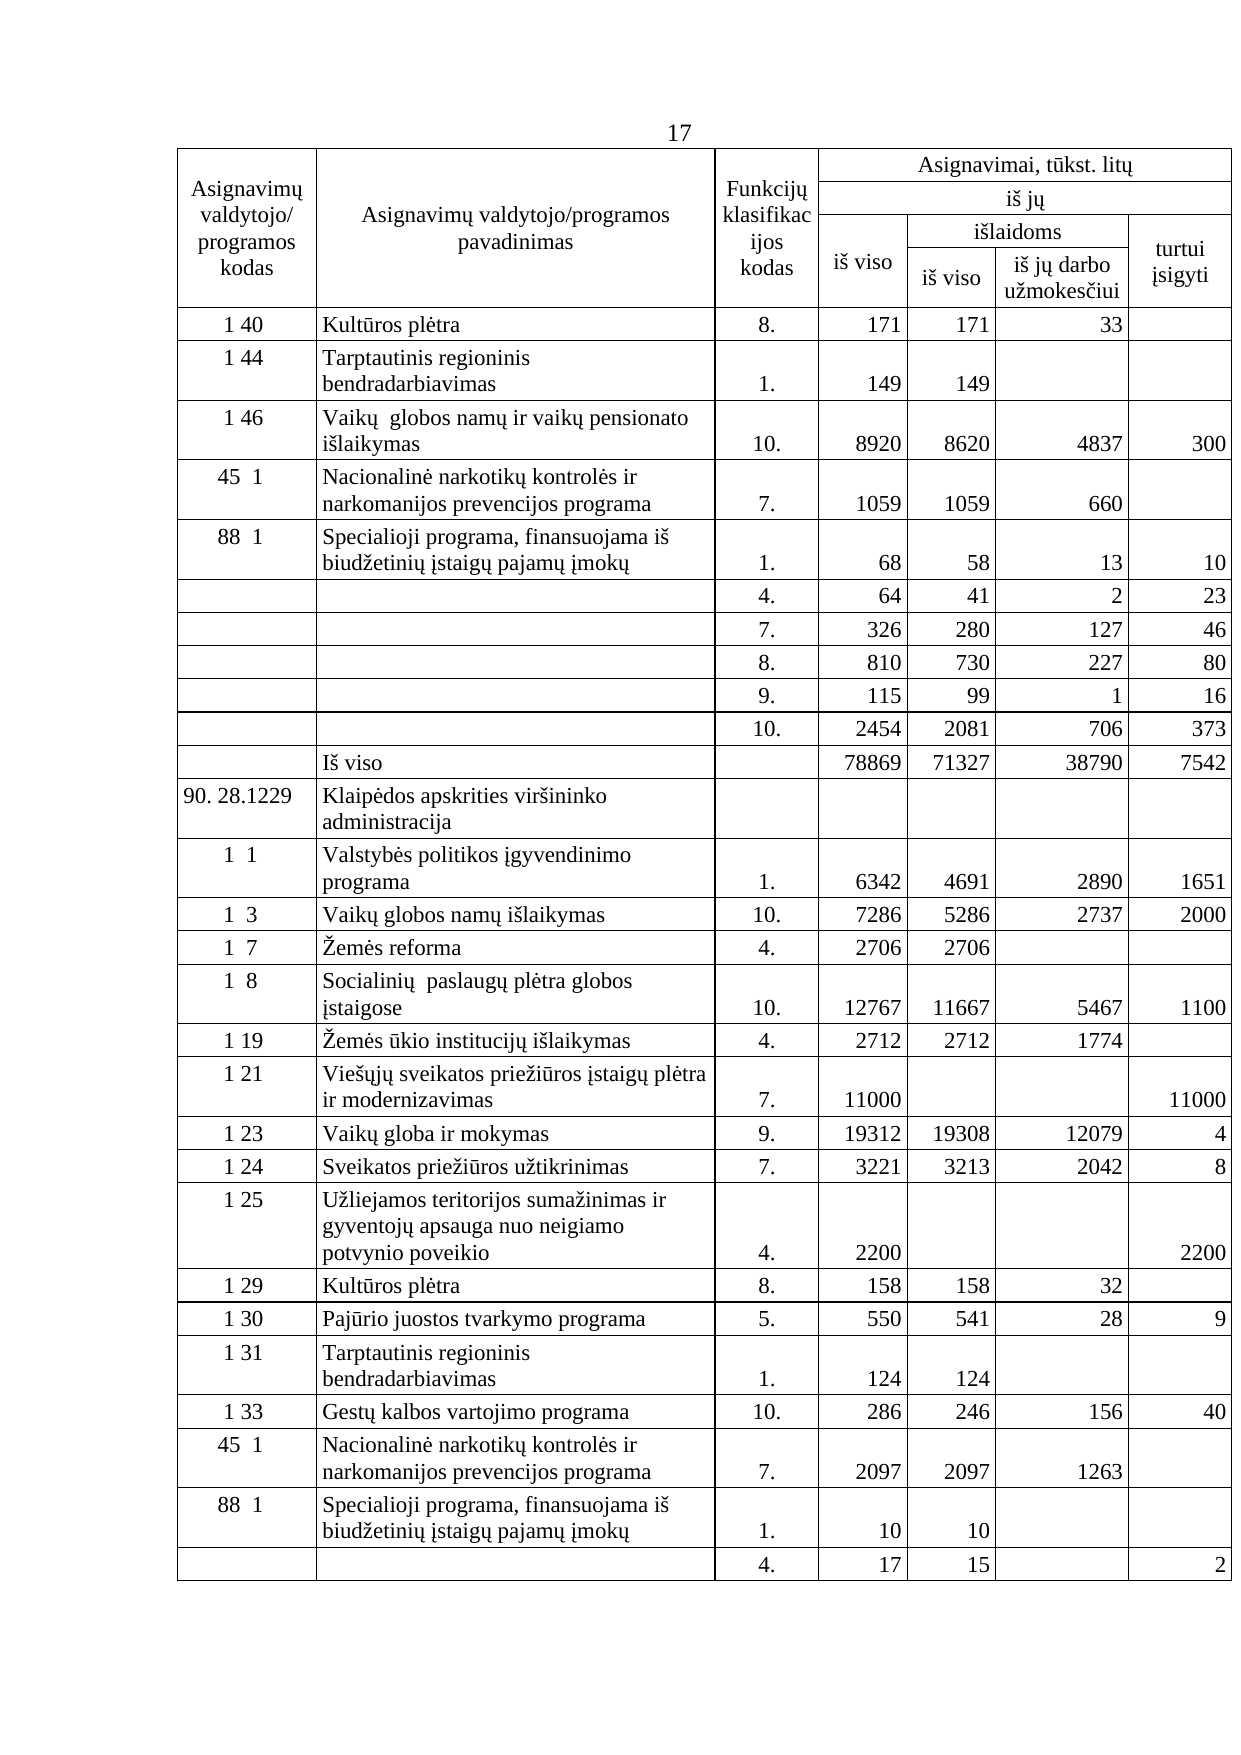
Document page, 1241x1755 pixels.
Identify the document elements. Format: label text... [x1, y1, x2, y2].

table_cell 7286 [819, 898, 907, 930]
table_cell 1 7 [178, 931, 316, 963]
table_cell 1. [716, 520, 818, 578]
table_cell 1. [716, 1488, 818, 1547]
table_cell 2890 [996, 839, 1128, 897]
table_cell 5467 [996, 965, 1128, 1023]
table_cell [908, 1183, 995, 1268]
table_cell [1129, 1488, 1231, 1547]
table_cell [178, 613, 316, 645]
table_cell 149 [908, 341, 995, 400]
table_header Funkcijų klasifikacijos kodas [716, 149, 818, 307]
table_cell Viešųjų sveikatos priežiūros įstaigų plėtra ir modernizavimas [317, 1057, 714, 1116]
table_cell 45 1 [178, 1429, 316, 1487]
table_cell 16 [1129, 679, 1231, 711]
table_cell 10 [1129, 520, 1231, 578]
table_cell [178, 1548, 316, 1580]
table_cell 810 [819, 646, 907, 678]
table_cell 3221 [819, 1150, 907, 1182]
table_cell [317, 580, 714, 612]
table_cell 9 [1129, 1303, 1231, 1335]
table_cell 10. [716, 1395, 818, 1427]
table_cell Vaikų globos namų ir vaikų pensionato išlaikymas [317, 401, 714, 459]
table_cell Specialioji programa, finansuojama iš biudžetinių įstaigų pajamų įmokų [317, 1488, 714, 1547]
table_cell Nacionalinė narkotikų kontrolės ir narkomanijos prevencijos programa [317, 1429, 714, 1487]
table_cell 15 [908, 1548, 995, 1580]
table_cell 2042 [996, 1150, 1128, 1182]
table_cell 1 40 [178, 308, 316, 340]
table_cell 17 [819, 1548, 907, 1580]
table_cell 45 1 [178, 460, 316, 519]
table_cell 4. [716, 580, 818, 612]
table_cell iš viso [819, 215, 907, 307]
table_cell [996, 1057, 1128, 1116]
table_cell Žemės ūkio institucijų išlaikymas [317, 1024, 714, 1056]
table_cell 1 24 [178, 1150, 316, 1182]
table_cell [996, 931, 1128, 963]
table_cell [1129, 1336, 1231, 1394]
table_cell Socialinių paslaugų plėtra globos įstaigose [317, 965, 714, 1023]
table_cell 286 [819, 1395, 907, 1427]
table_cell [1129, 931, 1231, 963]
table_cell 4691 [908, 839, 995, 897]
table_cell 7. [716, 1150, 818, 1182]
table_cell [317, 1548, 714, 1580]
table_cell [317, 646, 714, 678]
table_cell [996, 1488, 1128, 1547]
table_cell Pajūrio juostos tvarkymo programa [317, 1303, 714, 1335]
table_cell [908, 779, 995, 837]
table_cell 3213 [908, 1150, 995, 1182]
table_cell 1 25 [178, 1183, 316, 1268]
table_cell 1 29 [178, 1269, 316, 1301]
table_cell [996, 1183, 1128, 1268]
table_cell 1 [996, 679, 1128, 711]
table_cell [1129, 460, 1231, 519]
table_cell 12079 [996, 1117, 1128, 1149]
table_cell 5286 [908, 898, 995, 930]
table_cell 12767 [819, 965, 907, 1023]
table_cell 19308 [908, 1117, 995, 1149]
table_cell [1129, 341, 1231, 400]
table_cell [996, 1336, 1128, 1394]
table_cell 28 [996, 1303, 1128, 1335]
table_cell 1263 [996, 1429, 1128, 1487]
table_cell 88 1 [178, 520, 316, 578]
table_cell 1 33 [178, 1395, 316, 1427]
table_cell 1 44 [178, 341, 316, 400]
table_cell 71327 [908, 746, 995, 778]
table_cell 115 [819, 679, 907, 711]
table_cell 1 3 [178, 898, 316, 930]
table_cell 4. [716, 1024, 818, 1056]
table_cell [1129, 779, 1231, 837]
table_cell 1 19 [178, 1024, 316, 1056]
table_cell 541 [908, 1303, 995, 1335]
table_cell 2454 [819, 713, 907, 744]
table_cell 11667 [908, 965, 995, 1023]
table_cell 149 [819, 341, 907, 400]
table_cell 1651 [1129, 839, 1231, 897]
table_cell 7542 [1129, 746, 1231, 778]
table_cell [716, 746, 818, 778]
table_cell Specialioji programa, finansuojama iš biudžetinių įstaigų pajamų įmokų [317, 520, 714, 578]
table_cell 4. [716, 931, 818, 963]
table_cell 280 [908, 613, 995, 645]
table_cell 2712 [908, 1024, 995, 1056]
table_header Asignavimų valdytojo/ programos kodas [178, 149, 316, 307]
table_cell [1129, 1024, 1231, 1056]
table_cell 2097 [908, 1429, 995, 1487]
table_cell 156 [996, 1395, 1128, 1427]
table_cell [178, 646, 316, 678]
table_cell iš jų [819, 182, 1231, 214]
table_cell [1129, 1269, 1231, 1301]
table_cell 6342 [819, 839, 907, 897]
table_cell 33 [996, 308, 1128, 340]
table_cell 1 8 [178, 965, 316, 1023]
table_cell 7. [716, 460, 818, 519]
table_cell 2 [1129, 1548, 1231, 1580]
table_cell 8920 [819, 401, 907, 459]
table_cell 2000 [1129, 898, 1231, 930]
table_cell 1. [716, 341, 818, 400]
table_cell Kultūros plėtra [317, 308, 714, 340]
table_cell 1 46 [178, 401, 316, 459]
table_cell 11000 [819, 1057, 907, 1116]
table_cell 4. [716, 1548, 818, 1580]
table_cell [317, 713, 714, 744]
table_cell 88 1 [178, 1488, 316, 1547]
table_cell 550 [819, 1303, 907, 1335]
table_cell 23 [1129, 580, 1231, 612]
table_cell 10 [908, 1488, 995, 1547]
table_cell 1100 [1129, 965, 1231, 1023]
table_cell Klaipėdos apskrities viršininko administracija [317, 779, 714, 837]
table_cell 90. 28.1229 [178, 779, 316, 837]
table_cell 2200 [1129, 1183, 1231, 1268]
table_cell 40 [1129, 1395, 1231, 1427]
table_cell [178, 679, 316, 711]
table_cell 2706 [819, 931, 907, 963]
table_cell 1 30 [178, 1303, 316, 1335]
table_cell 1 23 [178, 1117, 316, 1149]
table_cell 13 [996, 520, 1128, 578]
table_cell Užliejamos teritorijos sumažinimas ir gyventojų apsauga nuo neigiamo potvynio poveikio [317, 1183, 714, 1268]
table_cell 2706 [908, 931, 995, 963]
table_cell Nacionalinė narkotikų kontrolės ir narkomanijos prevencijos programa [317, 460, 714, 519]
table_cell iš viso [908, 248, 995, 307]
table_cell 127 [996, 613, 1128, 645]
table_cell 124 [908, 1336, 995, 1394]
table_cell 706 [996, 713, 1128, 744]
table_cell 78869 [819, 746, 907, 778]
table_cell Vaikų globa ir mokymas [317, 1117, 714, 1149]
table_cell 9. [716, 679, 818, 711]
table_cell Žemės reforma [317, 931, 714, 963]
table_cell 10. [716, 965, 818, 1023]
table_cell 5. [716, 1303, 818, 1335]
table_cell [996, 779, 1128, 837]
table_cell 300 [1129, 401, 1231, 459]
table_cell 2 [996, 580, 1128, 612]
table_cell 10. [716, 713, 818, 744]
table_cell 1. [716, 839, 818, 897]
table_cell 80 [1129, 646, 1231, 678]
table_cell 1059 [819, 460, 907, 519]
table_cell 10. [716, 898, 818, 930]
table_cell 1. [716, 1336, 818, 1394]
table_cell [178, 746, 316, 778]
table_cell 68 [819, 520, 907, 578]
table_cell 8 [1129, 1150, 1231, 1182]
table_cell 99 [908, 679, 995, 711]
table_cell Kultūros plėtra [317, 1269, 714, 1301]
table_cell Gestų kalbos vartojimo programa [317, 1395, 714, 1427]
table_cell 8. [716, 646, 818, 678]
table_cell [1129, 308, 1231, 340]
table_cell [1129, 1429, 1231, 1487]
table_cell 8. [716, 1269, 818, 1301]
table_cell 1 21 [178, 1057, 316, 1116]
table_cell 4837 [996, 401, 1128, 459]
table_cell 1 1 [178, 839, 316, 897]
table_cell iš jų darbo užmokesčiui [996, 248, 1128, 307]
table_cell Iš viso [317, 746, 714, 778]
table_cell 64 [819, 580, 907, 612]
table_cell 10. [716, 401, 818, 459]
table_cell 2097 [819, 1429, 907, 1487]
table_cell [908, 1057, 995, 1116]
table_cell 32 [996, 1269, 1128, 1301]
table_cell 1 31 [178, 1336, 316, 1394]
table_cell 2737 [996, 898, 1128, 930]
table_cell 4. [716, 1183, 818, 1268]
table_cell Vaikų globos namų išlaikymas [317, 898, 714, 930]
table_cell 2081 [908, 713, 995, 744]
table_cell 2200 [819, 1183, 907, 1268]
table_cell 124 [819, 1336, 907, 1394]
table_cell 1059 [908, 460, 995, 519]
table_header Asignavimai, tūkst. litų [819, 149, 1231, 181]
table_cell 7. [716, 1429, 818, 1487]
table_cell 373 [1129, 713, 1231, 744]
table_cell Sveikatos priežiūros užtikrinimas [317, 1150, 714, 1182]
table_cell [178, 580, 316, 612]
table_cell 9. [716, 1117, 818, 1149]
table_cell 660 [996, 460, 1128, 519]
table_cell 46 [1129, 613, 1231, 645]
table_cell Valstybės politikos įgyvendinimo programa [317, 839, 714, 897]
table_cell 227 [996, 646, 1128, 678]
table_cell Tarptautinis regioninis bendradarbiavimas [317, 341, 714, 400]
table_cell 2712 [819, 1024, 907, 1056]
table_cell 19312 [819, 1117, 907, 1149]
table_cell 158 [908, 1269, 995, 1301]
table_cell 171 [908, 308, 995, 340]
table_cell [716, 779, 818, 837]
table_cell 730 [908, 646, 995, 678]
table_cell [317, 613, 714, 645]
table_cell 1774 [996, 1024, 1128, 1056]
table_cell 326 [819, 613, 907, 645]
table_cell 11000 [1129, 1057, 1231, 1116]
table_cell 7. [716, 613, 818, 645]
table_cell 7. [716, 1057, 818, 1116]
table_cell išlaidoms [908, 215, 1128, 247]
table_cell 158 [819, 1269, 907, 1301]
table_cell turtui įsigyti [1129, 215, 1231, 307]
table_cell [178, 713, 316, 744]
table_cell [996, 1548, 1128, 1580]
table_cell Tarptautinis regioninis bendradarbiavimas [317, 1336, 714, 1394]
table_cell 10 [819, 1488, 907, 1547]
table_cell 8620 [908, 401, 995, 459]
table_cell 171 [819, 308, 907, 340]
table_cell [317, 679, 714, 711]
table_cell 58 [908, 520, 995, 578]
table_cell 38790 [996, 746, 1128, 778]
table_cell 8. [716, 308, 818, 340]
table_cell 4 [1129, 1117, 1231, 1149]
table_cell 41 [908, 580, 995, 612]
table_cell 246 [908, 1395, 995, 1427]
table_cell [996, 341, 1128, 400]
table_header Asignavimų valdytojo/programos pavadinimas [317, 149, 714, 307]
table_cell [819, 779, 907, 837]
